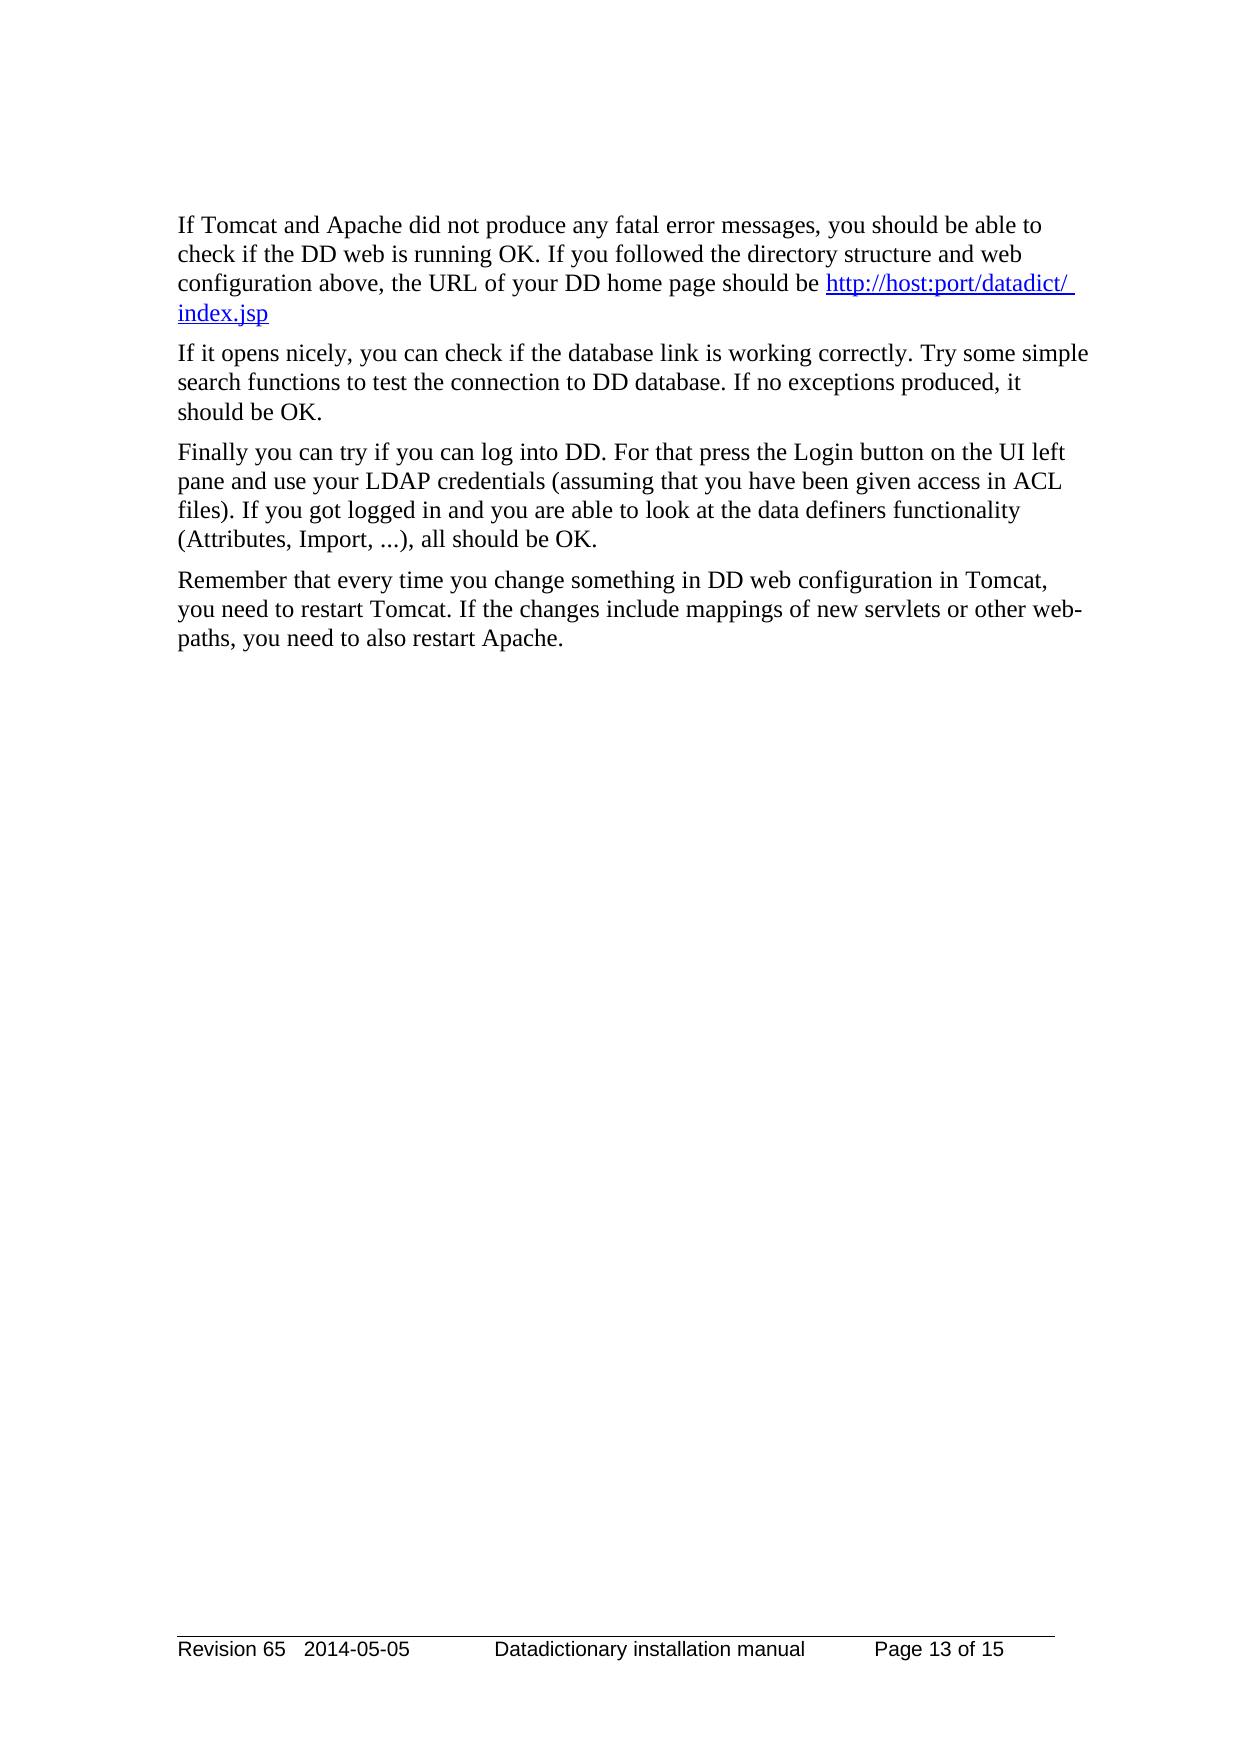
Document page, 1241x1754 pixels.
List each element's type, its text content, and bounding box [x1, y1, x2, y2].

text If Tomcat and Apache did not produce any fatal error messages, you should be able to check if the DD web is running OK. If you followed the directory structure and web configuration above, the URL of your DD home page should be http://host:port/datadict/ index.jsp [177, 210, 1092, 326]
text Remember that every time you change something in DD web configuration in Tomcat, you need to restart Tomcat. If the changes include mappings of new servlets or other web-paths, you need to also restart Apache. [177, 565, 1092, 652]
text Finally you can try if you can log into DD. For that press the Login button on the UI left pane and use your LDAP credentials (assuming that you have been given access in ACL files). If you got logged in and you are able to look at the data definers functionality (Attributes, Import, ...), all should be OK. [177, 437, 1092, 553]
text If it opens nicely, you can check if the database link is working correctly. Try some simple search functions to test the connection to DD database. If no exceptions produced, it should be OK. [177, 338, 1092, 425]
